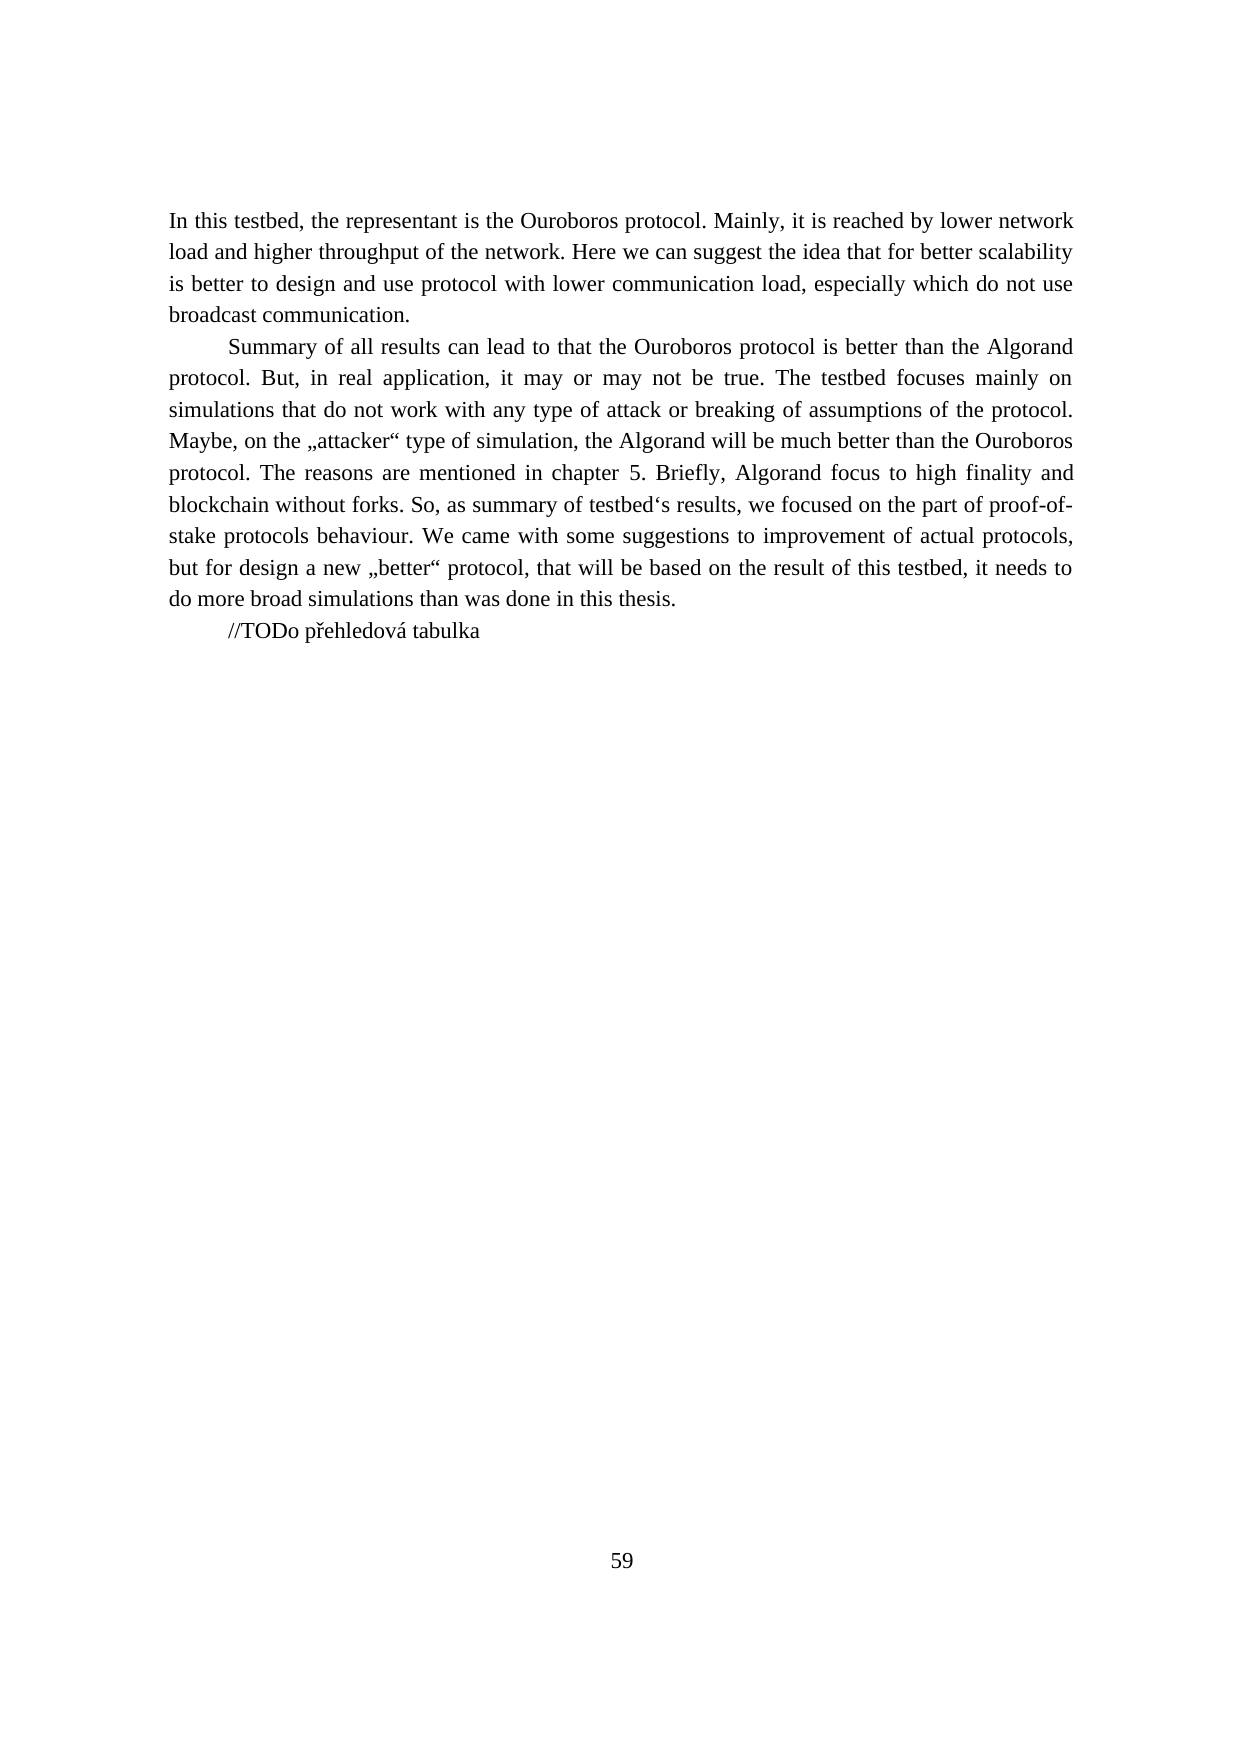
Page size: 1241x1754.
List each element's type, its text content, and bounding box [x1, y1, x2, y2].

text Summary of all results can lead to that the Ouroboros protocol is better than the Algorand protocol. But, in real application, it may or may not be true. The testbed focuses mainly on simulations that do not work with any type of attack or breaking of assumptions of the protocol. Maybe, on the „attacker“ type of simulation, the Algorand will be much better than the Ouroboros protocol. The reasons are mentioned in chapter 5. Briefly, Algorand focus to high finality and blockchain without forks. So, as summary of testbed‘s results, we focused on the part of proof-of-stake protocols behaviour. We came with some suggestions to improvement of actual protocols, but for design a new „better“ protocol, that will be based on the result of this testbed, it needs to do more broad simulations than was done in this thesis. [169, 333, 1075, 612]
text //TODo přehledová tabulka [169, 617, 1075, 643]
text In this testbed, the representant is the Ouroboros protocol. Mainly, it is reached by lower network load and higher throughput of the network. Here we can suggest the idea that for better scalability is better to design and use protocol with lower communication load, especially which do not use broadcast communication. [169, 207, 1075, 328]
